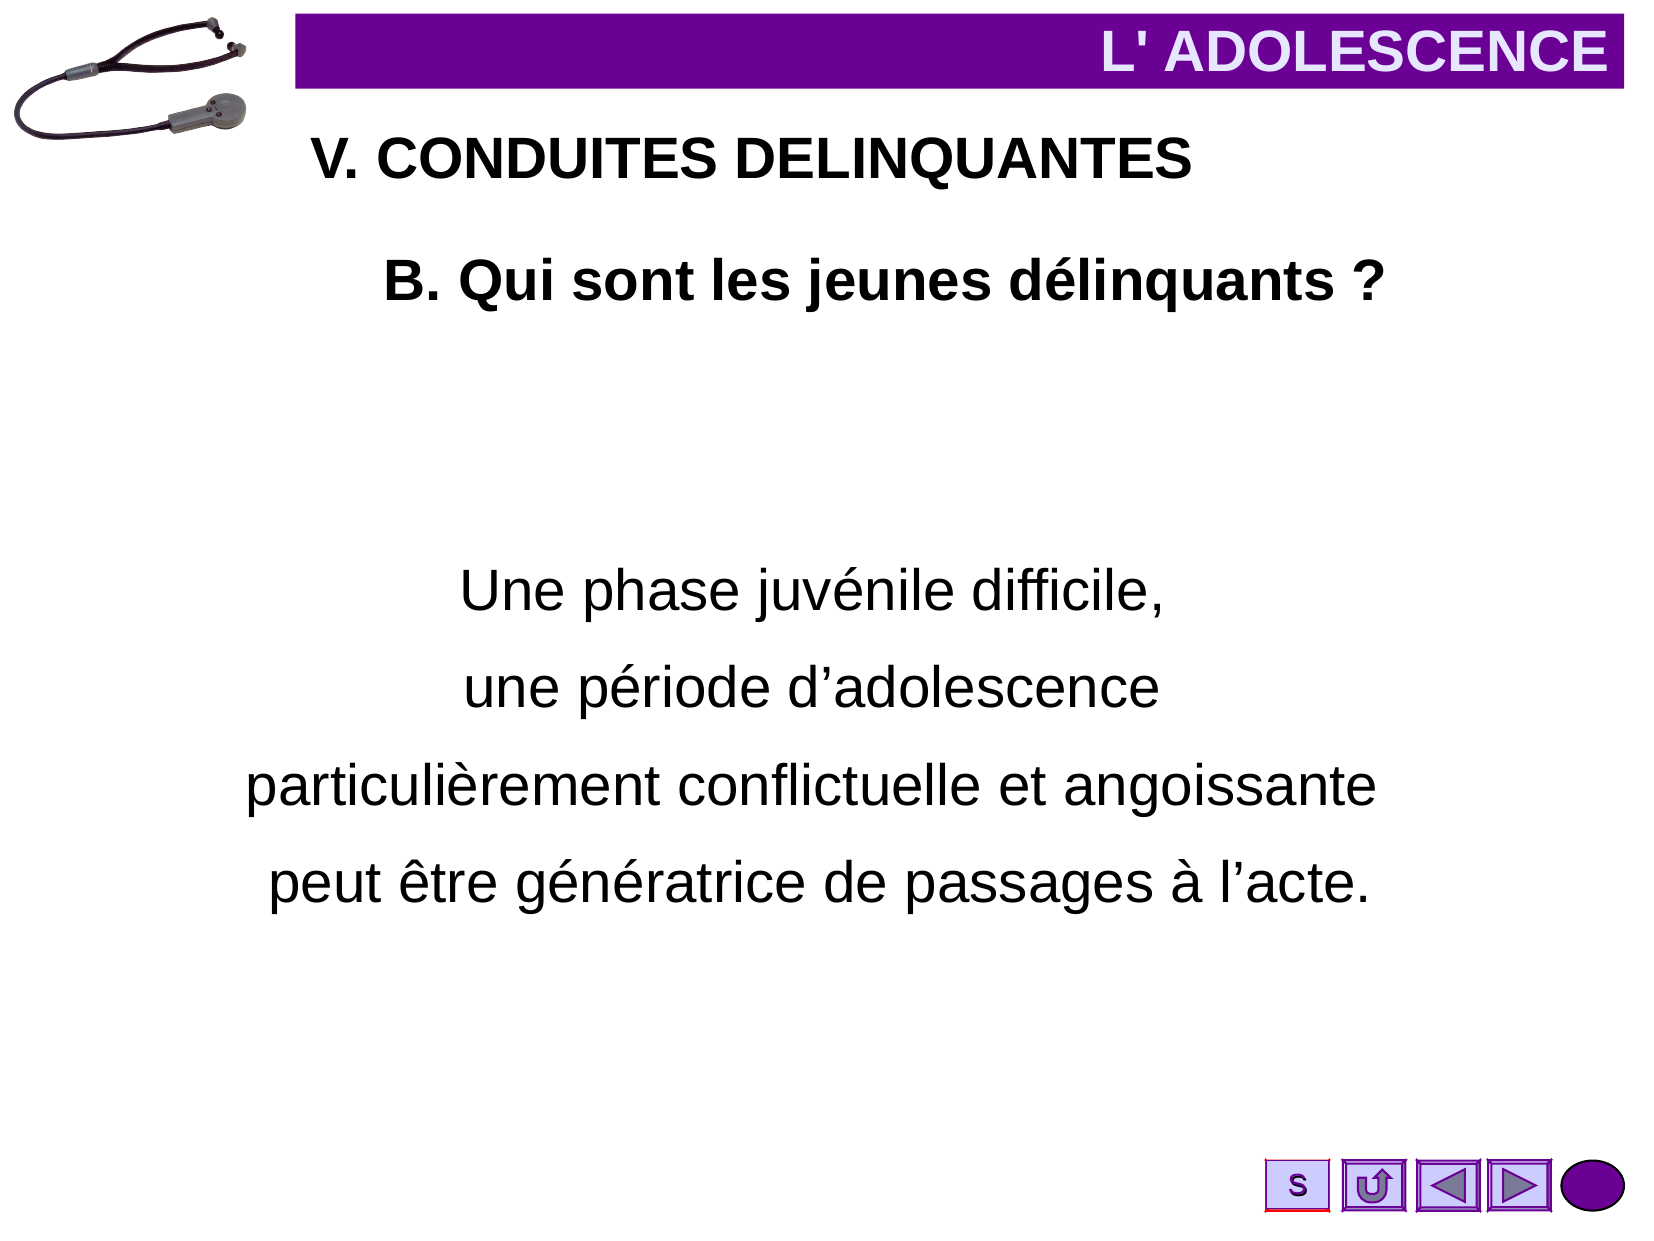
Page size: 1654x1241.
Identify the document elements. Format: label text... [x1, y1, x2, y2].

text_box V. CONDUITES DELINQUANTES [295, 118, 1209, 200]
text_box Une phase juvénile difficile, une période d’adolescence particulièrement conflictuelle et angoissante peut être génératrice de passages à l’acte. [76, 318, 1566, 1123]
picture [8, 8, 260, 153]
text_box L' ADOLESCENCE [295, 13, 1625, 89]
text_box [1561, 1160, 1625, 1211]
text_box B. Qui sont les jeunes délinquants ? [383, 206, 1418, 355]
